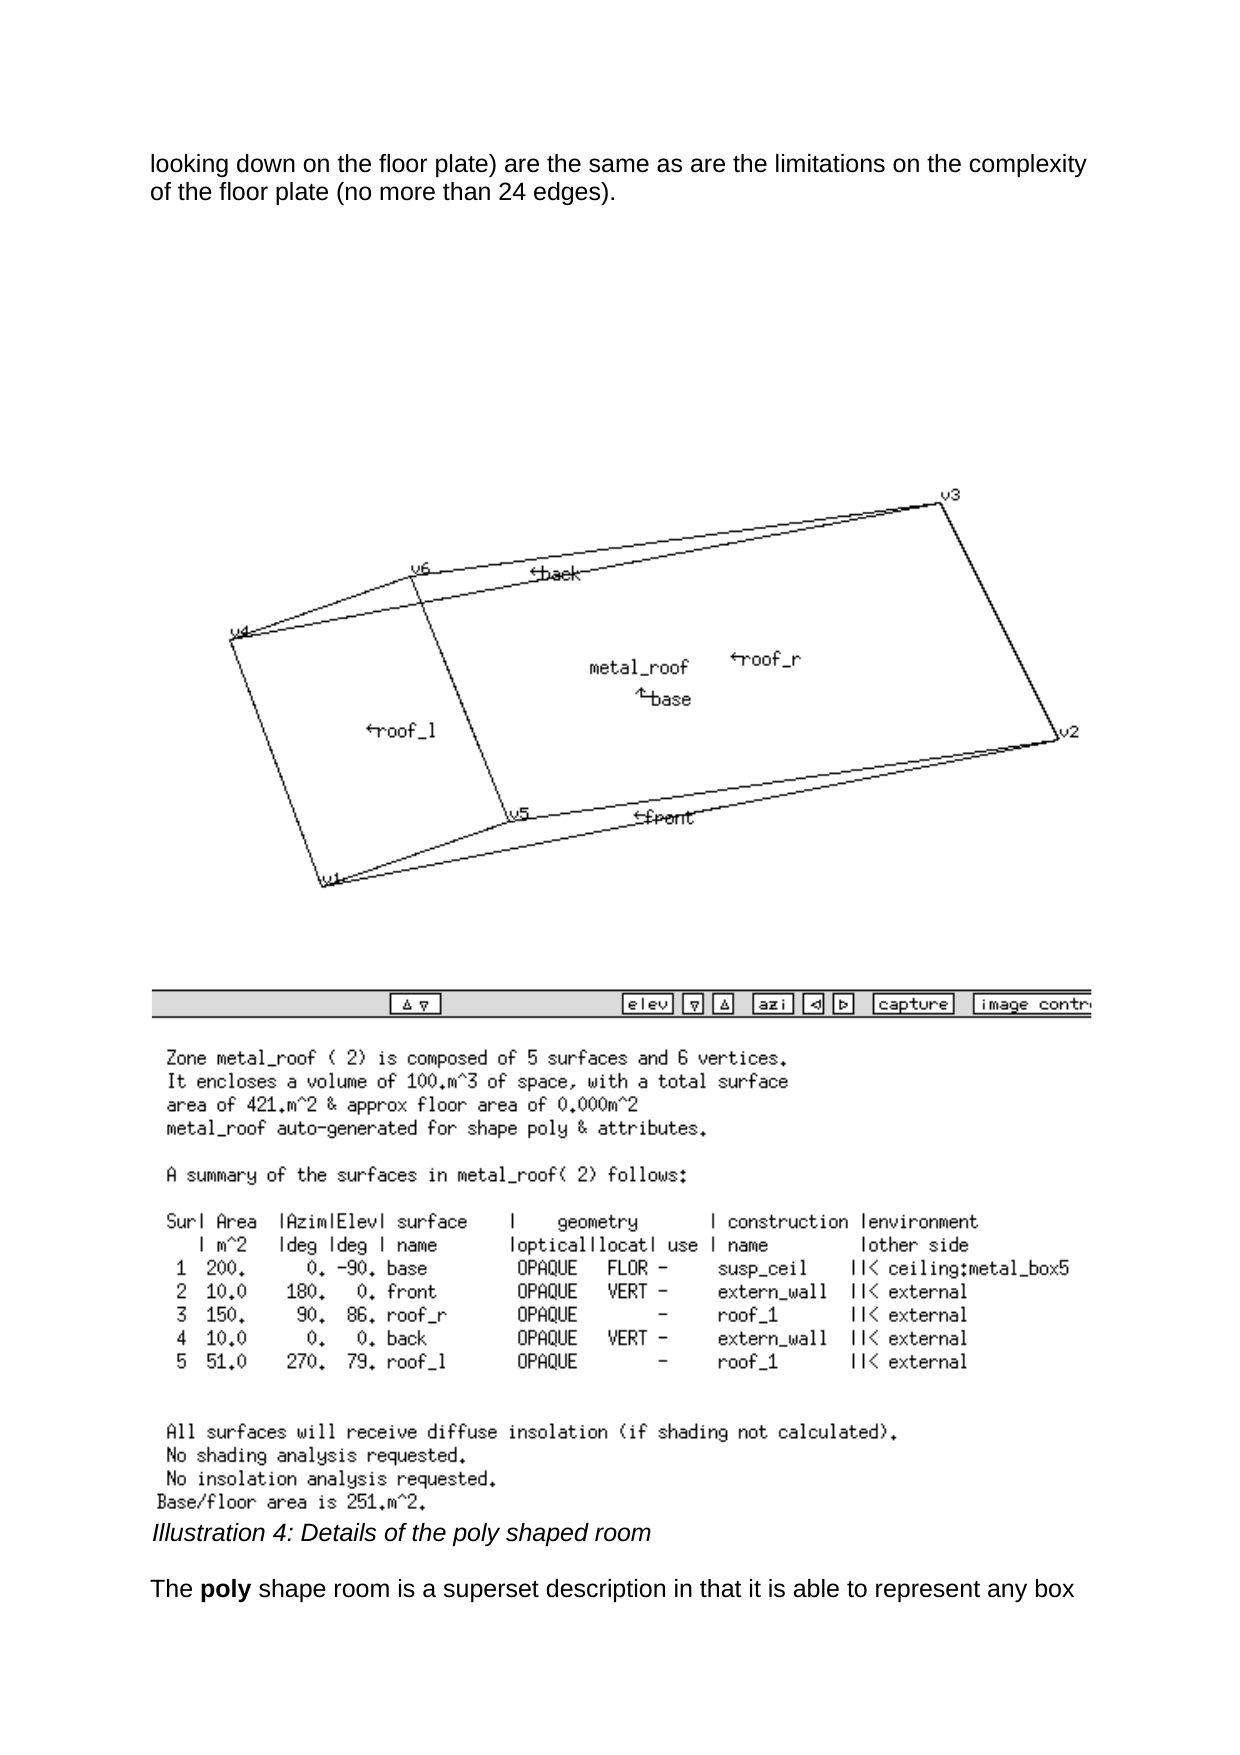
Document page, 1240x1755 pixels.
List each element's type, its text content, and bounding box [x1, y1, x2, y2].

picture [151, 424, 1092, 1519]
text looking down on the floor plate) are the same as are the limitations on the complexity of the floor plate (no more than 24 edges). [150, 150, 1089, 206]
text The poly shape room is a superset description in that it is able to represent any box [150, 1575, 1089, 1603]
text Illustration 4: Details of the poly shaped room [152, 1519, 1091, 1547]
